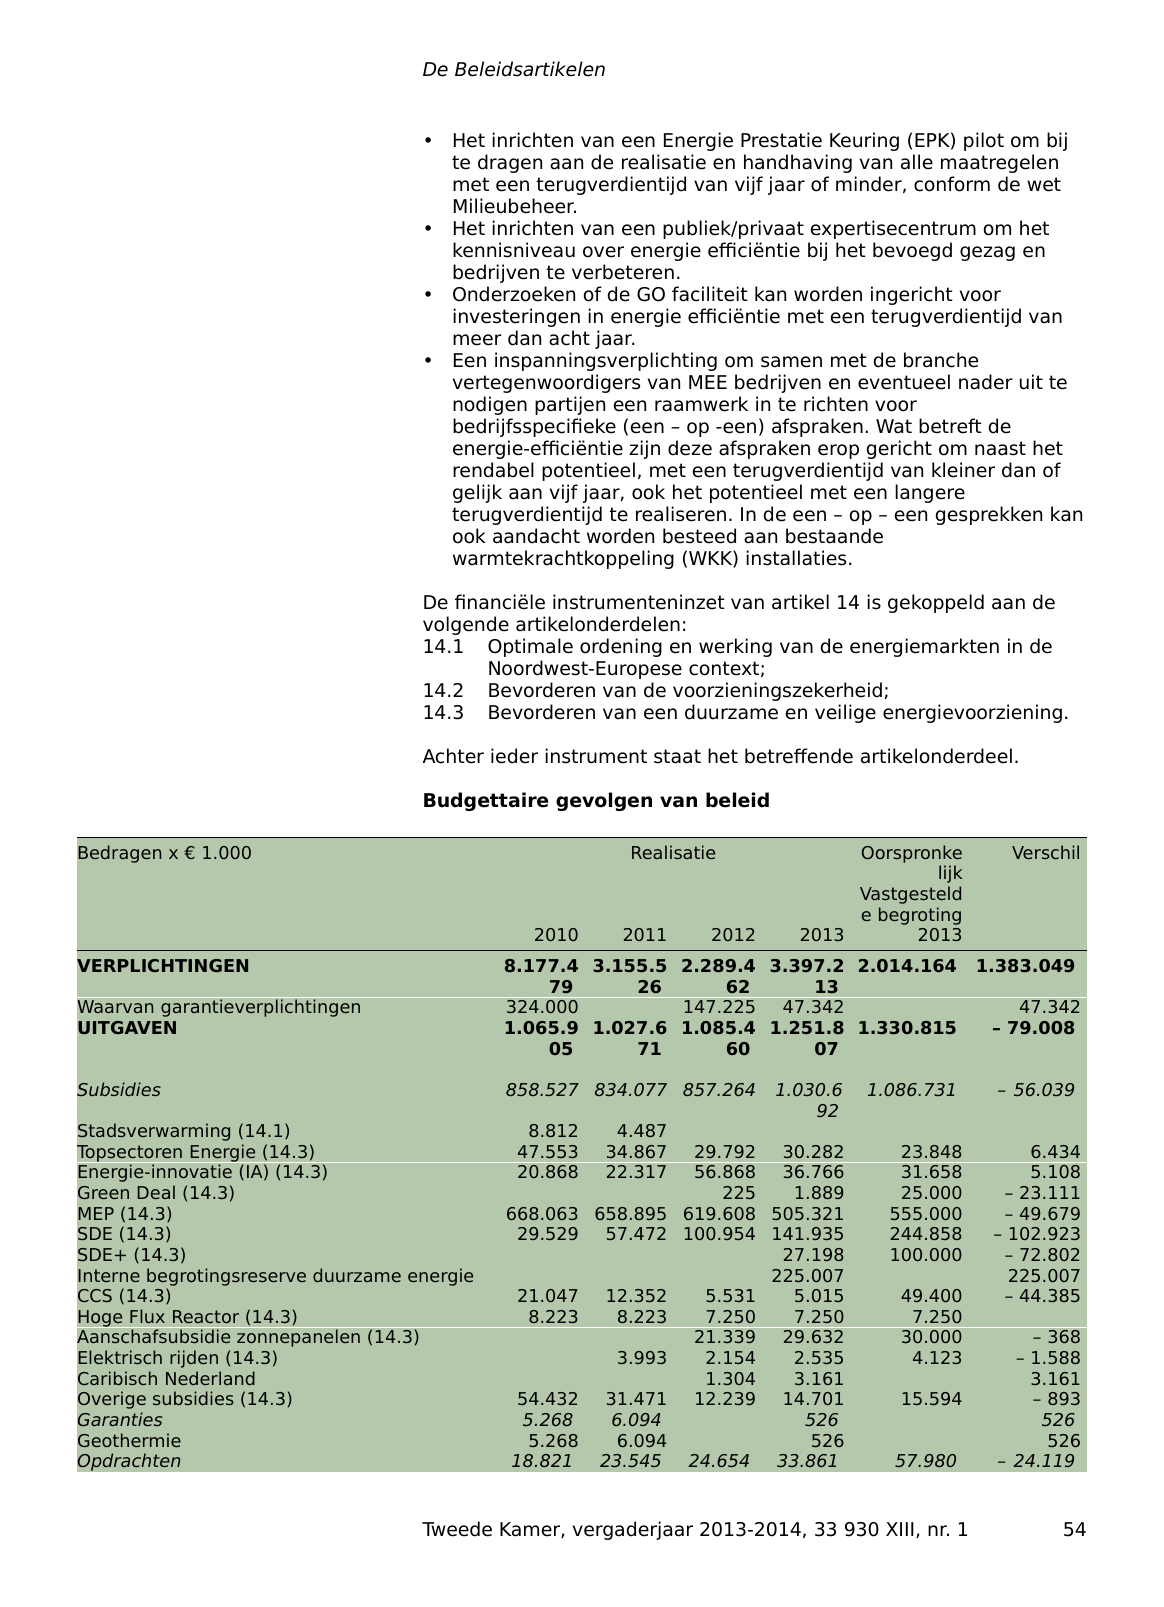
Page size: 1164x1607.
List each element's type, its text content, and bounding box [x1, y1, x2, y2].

table_cell – 49.679 [969, 1204, 1087, 1224]
table_cell 1.251.807 [762, 1018, 850, 1059]
table_cell 3.397.213 [762, 951, 850, 997]
table_cell – 72.802 [969, 1245, 1087, 1266]
table_cell 2012 [673, 925, 762, 950]
table_cell 1.086.731 [850, 1080, 968, 1121]
table_cell 147.225 [673, 998, 762, 1018]
table_cell [673, 1059, 762, 1080]
table_cell Green Deal (14.3) [77, 1183, 496, 1204]
table_cell 23.545 [585, 1451, 673, 1472]
table_cell 29.792 [673, 1142, 762, 1162]
table_cell – 1.588 [969, 1348, 1087, 1369]
table_cell 1.330.815 [850, 1018, 968, 1059]
table_cell 24.654 [673, 1451, 762, 1472]
table_cell 56.868 [673, 1163, 762, 1183]
table_cell 3.161 [969, 1369, 1087, 1389]
table_cell Elektrisch rijden (14.3) [77, 1348, 496, 1369]
table_cell 2.535 [762, 1348, 850, 1369]
table_cell 858.527 [496, 1080, 584, 1121]
table_cell 1.304 [673, 1369, 762, 1389]
table_cell 505.321 [762, 1204, 850, 1224]
table_cell [77, 925, 496, 950]
table_header Verschil [969, 838, 1087, 925]
table_cell 658.895 [585, 1204, 673, 1224]
table_cell [762, 1121, 850, 1142]
table_cell 4.123 [850, 1348, 968, 1369]
table_cell 30.000 [850, 1328, 968, 1348]
table_cell 1.383.049 [969, 951, 1087, 997]
table_cell VERPLICHTINGEN [77, 951, 496, 997]
table_cell 6.094 [585, 1431, 673, 1451]
table_cell [585, 1328, 673, 1348]
table_cell [496, 1059, 584, 1080]
table_cell [673, 1266, 762, 1286]
table_cell [850, 1369, 968, 1389]
table_cell 21.047 [496, 1286, 584, 1307]
table_cell 5.108 [969, 1163, 1087, 1183]
table_cell [850, 1266, 968, 1286]
table_cell [585, 1369, 673, 1389]
table_cell [850, 1059, 968, 1080]
table_cell 8.223 [496, 1307, 584, 1327]
table_cell [850, 1431, 968, 1451]
table_cell – 79.008 [969, 1018, 1087, 1059]
table_cell 34.867 [585, 1142, 673, 1162]
table_cell [850, 998, 968, 1018]
table_cell – 44.385 [969, 1286, 1087, 1307]
table_cell Interne begrotingsreserve duurzame energie [77, 1266, 496, 1286]
table_cell 555.000 [850, 1204, 968, 1224]
table_cell 526 [969, 1431, 1087, 1451]
table_cell 100.000 [850, 1245, 968, 1266]
table_cell 619.608 [673, 1204, 762, 1224]
table_cell – 893 [969, 1389, 1087, 1410]
table_cell 244.858 [850, 1224, 968, 1245]
text De financiële instrumenteninzet van artikel 14 is gekoppeld aan de volgende artikelonderdelen: [422, 592, 1087, 636]
table_cell [969, 1121, 1087, 1142]
table_cell CCS (14.3) [77, 1286, 496, 1307]
table_cell 3.161 [762, 1369, 850, 1389]
text 14.1 Optimale ordening en werking van de energiemarkten in de Noordwest-Europese context; [422, 636, 1087, 679]
table_cell 3.155.526 [585, 951, 673, 997]
table_cell Waarvan garantieverplichtingen [77, 998, 496, 1018]
table_cell 8.812 [496, 1121, 584, 1142]
table_cell 22.317 [585, 1163, 673, 1183]
table_cell 5.531 [673, 1286, 762, 1307]
table_cell 526 [969, 1410, 1087, 1431]
table_cell 23.848 [850, 1142, 968, 1162]
table_cell [673, 1245, 762, 1266]
table_cell Hoge Flux Reactor (14.3) [77, 1307, 496, 1327]
table_cell 36.766 [762, 1163, 850, 1183]
table_cell [496, 1266, 584, 1286]
table_cell [969, 1307, 1087, 1327]
table_cell [496, 1183, 584, 1204]
table_cell 2.289.462 [673, 951, 762, 997]
table_cell 100.954 [673, 1224, 762, 1245]
table_cell 2.014.164 [850, 951, 968, 997]
table_cell 57.980 [850, 1451, 968, 1472]
table_cell 54.432 [496, 1389, 584, 1410]
table_cell 20.868 [496, 1163, 584, 1183]
table_cell 2010 [496, 925, 584, 950]
table_cell 33.861 [762, 1451, 850, 1472]
table_cell 25.000 [850, 1183, 968, 1204]
table_cell Aanschafsubsidie zonnepanelen (14.3) [77, 1328, 496, 1348]
table_cell 14.701 [762, 1389, 850, 1410]
table_header Realisatie [496, 838, 850, 925]
table_cell 526 [762, 1431, 850, 1451]
table_cell Caribisch Nederland [77, 1369, 496, 1389]
table_cell [969, 1059, 1087, 1080]
table_cell 8.177.479 [496, 951, 584, 997]
table_cell 47.342 [762, 998, 850, 1018]
table_cell 15.594 [850, 1389, 968, 1410]
table_cell [850, 1410, 968, 1431]
table_cell Geothermie [77, 1431, 496, 1451]
table_cell 31.658 [850, 1163, 968, 1183]
table_cell 5.015 [762, 1286, 850, 1307]
table_cell 31.471 [585, 1389, 673, 1410]
table_cell – 368 [969, 1328, 1087, 1348]
table_cell 324.000 [496, 998, 584, 1018]
table_cell – 23.111 [969, 1183, 1087, 1204]
table_cell Energie-innovatie (IA) (14.3) [77, 1163, 496, 1183]
table_cell Stadsverwarming (14.1) [77, 1121, 496, 1142]
table_cell [673, 1121, 762, 1142]
text • Onderzoeken of de GO faciliteit kan worden ingericht voor investeringen in energie efficiëntie met een terugverdientijd van meer dan acht jaar. [422, 284, 1087, 350]
table_cell 225.007 [969, 1266, 1087, 1286]
table_cell 47.553 [496, 1142, 584, 1162]
table_cell SDE (14.3) [77, 1224, 496, 1245]
table_cell 30.282 [762, 1142, 850, 1162]
table_cell Garanties [77, 1410, 496, 1431]
table_cell [673, 1410, 762, 1431]
table_cell 21.339 [673, 1328, 762, 1348]
table_cell 225.007 [762, 1266, 850, 1286]
table_cell 57.472 [585, 1224, 673, 1245]
table_cell – 102.923 [969, 1224, 1087, 1245]
table_cell SDE+ (14.3) [77, 1245, 496, 1266]
table_cell [762, 1059, 850, 1080]
table_cell [850, 1121, 968, 1142]
table_cell 225 [673, 1183, 762, 1204]
table_cell 668.063 [496, 1204, 584, 1224]
table_cell 49.400 [850, 1286, 968, 1307]
text 14.3 Bevorderen van een duurzame en veilige energievoorziening. [422, 702, 1087, 723]
table_cell 6.094 [585, 1410, 673, 1431]
table_cell [585, 1245, 673, 1266]
table_cell 2013 [762, 925, 850, 950]
table_cell 27.198 [762, 1245, 850, 1266]
table_cell 1.027.671 [585, 1018, 673, 1059]
table_cell 12.352 [585, 1286, 673, 1307]
table_cell 4.487 [585, 1121, 673, 1142]
table_cell – 24.119 [969, 1451, 1087, 1472]
table_cell 8.223 [585, 1307, 673, 1327]
table_cell [969, 925, 1087, 950]
table_cell 12.239 [673, 1389, 762, 1410]
table_cell 29.632 [762, 1328, 850, 1348]
subtitle Budgettaire gevolgen van beleid [422, 790, 1087, 812]
table_cell 1.065.905 [496, 1018, 584, 1059]
table_cell 29.529 [496, 1224, 584, 1245]
table_cell [496, 1245, 584, 1266]
table_cell 47.342 [969, 998, 1087, 1018]
table_cell Opdrachten [77, 1451, 496, 1472]
table_header Oorspronkelijk Vastgestelde begroting [850, 838, 968, 925]
table_cell [585, 1059, 673, 1080]
table_cell [585, 1183, 673, 1204]
table_cell 7.250 [673, 1307, 762, 1327]
table_cell 5.268 [496, 1431, 584, 1451]
table_cell Overige subsidies (14.3) [77, 1389, 496, 1410]
table_cell 857.264 [673, 1080, 762, 1121]
table_cell [496, 1369, 584, 1389]
table_cell [77, 1059, 496, 1080]
table_cell 7.250 [850, 1307, 968, 1327]
table_header Bedragen x € 1.000 [77, 838, 496, 925]
table_cell [585, 1266, 673, 1286]
table_cell Subsidies [77, 1080, 496, 1121]
table_cell 141.935 [762, 1224, 850, 1245]
table_cell 2013 [850, 925, 968, 950]
table_cell UITGAVEN [77, 1018, 496, 1059]
table_cell 3.993 [585, 1348, 673, 1369]
table_cell 526 [762, 1410, 850, 1431]
text • Het inrichten van een Energie Prestatie Keuring (EPK) pilot om bij te dragen aan de realisatie en handhaving van alle maatregelen met een terugverdientijd van vijf jaar of minder, conform de wet Milieubeheer. [422, 130, 1087, 218]
table_cell 1.889 [762, 1183, 850, 1204]
table_cell – 56.039 [969, 1080, 1087, 1121]
table_cell [673, 1431, 762, 1451]
table_cell 7.250 [762, 1307, 850, 1327]
text 14.2 Bevorderen van de voorzieningszekerheid; [422, 679, 1087, 702]
table_cell 5.268 [496, 1410, 584, 1431]
table_cell [496, 1328, 584, 1348]
table_cell [496, 1348, 584, 1369]
table_cell 1.030.692 [762, 1080, 850, 1121]
table_cell MEP (14.3) [77, 1204, 496, 1224]
text • Het inrichten van een publiek/privaat expertisecentrum om het kennisniveau over energie efficiëntie bij het bevoegd gezag en bedrijven te verbeteren. [422, 218, 1087, 284]
table_cell 6.434 [969, 1142, 1087, 1162]
table_cell 2.154 [673, 1348, 762, 1369]
text Achter ieder instrument staat het betreffende artikelonderdeel. [422, 746, 1087, 768]
table_cell Topsectoren Energie (14.3) [77, 1142, 496, 1162]
table_cell 834.077 [585, 1080, 673, 1121]
table_cell 1.085.460 [673, 1018, 762, 1059]
table_cell 2011 [585, 925, 673, 950]
table_cell 18.821 [496, 1451, 584, 1472]
table_cell [585, 998, 673, 1018]
text • Een inspanningsverplichting om samen met de branche vertegenwoordigers van MEE bedrijven en eventueel nader uit te nodigen partijen een raamwerk in te richten voor bedrijfsspecifieke (een – op -een) afspraken. Wat betreft de energie-efficiëntie zijn deze afspraken erop gericht om naast het rendabel potentieel, met een terugverdientijd van kleiner dan of gelijk aan vijf jaar, ook het potentieel met een langere terugverdientijd te realiseren. In de een – op – een gesprekken kan ook aandacht worden besteed aan bestaande warmtekrachtkoppeling (WKK) installaties. [422, 350, 1087, 569]
